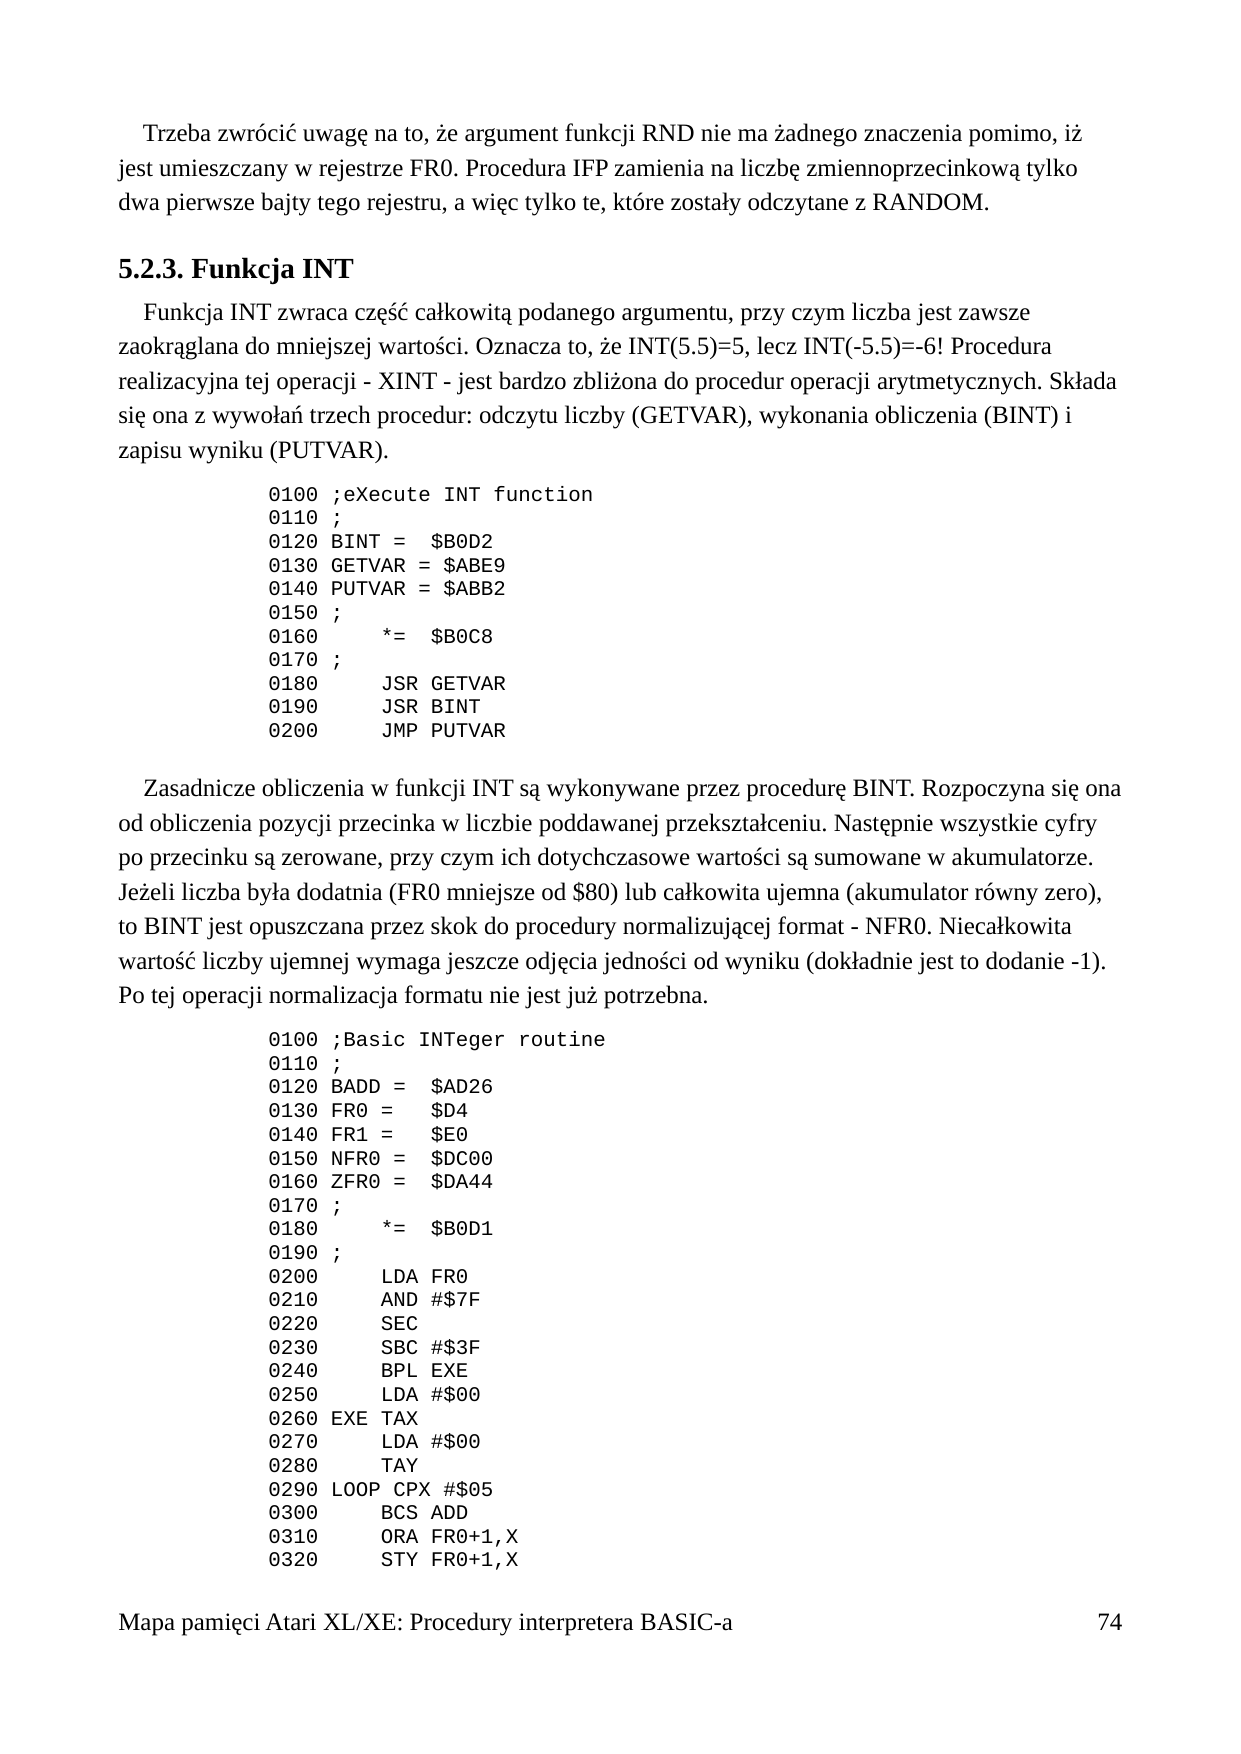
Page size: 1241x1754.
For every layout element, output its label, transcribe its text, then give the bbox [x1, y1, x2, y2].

text 0190 JSR BINT [118, 697, 1122, 720]
text 0220 SEC [118, 1313, 1122, 1337]
text 0190 ; [118, 1242, 1122, 1266]
text 0270 LDA #$00 [118, 1431, 1122, 1455]
text Trzeba zwrócić uwagę na to, że argument funkcji RND nie ma żadnego znaczenia pomimo, iż jest umieszczany w rejestrze FR0. Procedura IFP zamienia na liczbę zmiennoprzecinkową tylko dwa pierwsze bajty tego rejestru, a więc tylko te, które zostały odczytane z RANDOM. [118, 118, 1122, 216]
text 0150 NFR0 = $DC00 [118, 1147, 1122, 1171]
text 0310 ORA FR0+1,X [118, 1526, 1122, 1549]
text 0210 AND #$7F [118, 1289, 1122, 1313]
text 0290 LOOP CPX #$05 [118, 1478, 1122, 1502]
text 0160 *= $B0C8 [118, 626, 1122, 649]
text Zasadnicze obliczenia w funkcji INT są wykonywane przez procedurę BINT. Rozpoczyna się ona od obliczenia pozycji przecinka w liczbie poddawanej przekształceniu. Następnie wszystkie cyfry po przecinku są zerowane, przy czym ich dotychczasowe wartości są sumowane w akumulatorze. Jeżeli liczba była dodatnia (FR0 mniejsze od $80) lub całkowita ujemna (akumulator równy zero), to BINT jest opuszczana przez skok do procedury normalizującej format - NFR0. Niecałkowita wartość liczby ujemnej wymaga jeszcze odjęcia jedności od wyniku (dokładnie jest to dodanie -1). Po tej operacji normalizacja formatu nie jest już potrzebna. [118, 773, 1122, 1009]
text 0250 LDA #$00 [118, 1384, 1122, 1408]
text 0200 LDA FR0 [118, 1266, 1122, 1289]
text 0130 GETVAR = $ABE9 [118, 555, 1122, 578]
text 0100 ;Basic INTeger routine [118, 1029, 1122, 1053]
subtitle 5.2.3. Funkcja INT [118, 251, 1122, 284]
text 0180 *= $B0D1 [118, 1218, 1122, 1242]
text 0180 JSR GETVAR [118, 673, 1122, 697]
text 0160 ZFR0 = $DA44 [118, 1171, 1122, 1195]
text 0140 PUTVAR = $ABB2 [118, 578, 1122, 602]
text 0120 BADD = $AD26 [118, 1077, 1122, 1100]
text 0260 EXE TAX [118, 1408, 1122, 1431]
text 0280 TAY [118, 1455, 1122, 1478]
text 0200 JMP PUTVAR [118, 720, 1122, 744]
text 0170 ; [118, 649, 1122, 673]
text 0170 ; [118, 1195, 1122, 1218]
text 0240 BPL EXE [118, 1360, 1122, 1384]
text 0110 ; [118, 1053, 1122, 1077]
text Funkcja INT zwraca część całkowitą podanego argumentu, przy czym liczba jest zawsze zaokrąglana do mniejszej wartości. Oznacza to, że INT(5.5)=5, lecz INT(-5.5)=-6! Procedura realizacyjna tej operacji - XINT - jest bardzo zbliżona do procedur operacji arytmetycznych. Składa się ona z wywołań trzech procedur: odczytu liczby (GETVAR), wykonania obliczenia (BINT) i zapisu wyniku (PUTVAR). [118, 297, 1122, 463]
text 0230 SBC #$3F [118, 1337, 1122, 1360]
text 0100 ;eXecute INT function [118, 484, 1122, 507]
text 0140 FR1 = $E0 [118, 1124, 1122, 1147]
text 0320 STY FR0+1,X [118, 1549, 1122, 1573]
text 0120 BINT = $B0D2 [118, 531, 1122, 555]
text 0130 FR0 = $D4 [118, 1100, 1122, 1124]
text 0300 BCS ADD [118, 1502, 1122, 1526]
text 0150 ; [118, 602, 1122, 626]
text 0110 ; [118, 507, 1122, 531]
